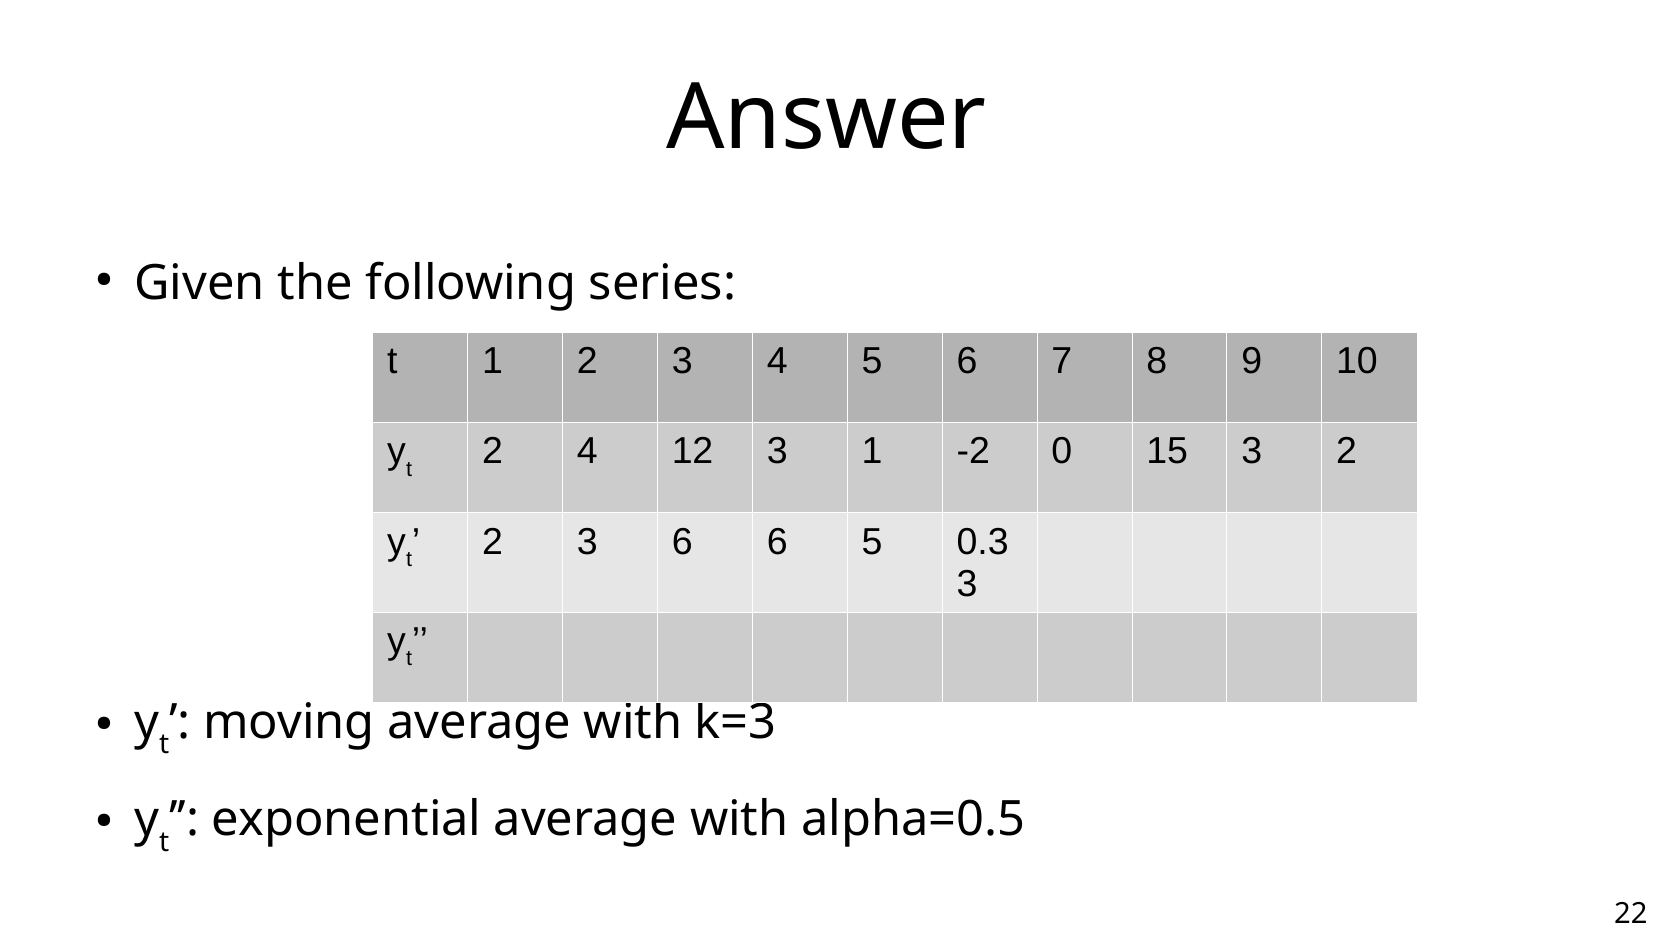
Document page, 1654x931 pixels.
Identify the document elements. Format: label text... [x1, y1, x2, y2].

table_cell 0 [1038, 423, 1132, 512]
table_cell [1322, 613, 1417, 702]
table_cell 5 [848, 513, 942, 612]
table_cell [1133, 613, 1226, 702]
table_cell 0.33 [943, 513, 1037, 612]
table_cell [1038, 513, 1132, 612]
table_cell [1227, 513, 1321, 612]
table_cell [943, 613, 1037, 702]
table_cell 6 [753, 513, 847, 612]
table_cell 3 [753, 423, 847, 512]
table_header 10 [1322, 333, 1417, 422]
table_cell 15 [1133, 423, 1226, 512]
table_cell [1227, 613, 1321, 702]
table_cell 3 [563, 513, 657, 612]
table_header 7 [1038, 333, 1132, 422]
table_cell 3 [1227, 423, 1321, 512]
table_cell yt’’ [373, 613, 467, 702]
table_cell 12 [658, 423, 752, 512]
table_cell [658, 613, 752, 702]
table_cell 6 [658, 513, 752, 612]
table_cell [1322, 513, 1417, 612]
table_cell [468, 613, 562, 702]
table_cell [848, 613, 942, 702]
table_cell 2 [1322, 423, 1417, 512]
table_cell yt [373, 423, 467, 512]
table_header 9 [1227, 333, 1321, 422]
table_cell 1 [848, 423, 942, 512]
table_header 3 [658, 333, 752, 422]
table_cell [1133, 513, 1226, 612]
table_header 8 [1133, 333, 1226, 422]
table_header 1 [468, 333, 562, 422]
title Answer [82, 1, 1571, 226]
table_header 6 [943, 333, 1037, 422]
table_header 4 [753, 333, 847, 422]
table_cell 4 [563, 423, 657, 512]
table_header 2 [563, 333, 657, 422]
table_cell [1038, 613, 1132, 702]
table_cell 2 [468, 423, 562, 512]
table_header 5 [848, 333, 942, 422]
table_cell [753, 613, 847, 702]
table_cell yt’ [373, 513, 467, 612]
table_cell [563, 613, 657, 702]
table_header t [373, 333, 467, 422]
table_cell 2 [468, 513, 562, 612]
table_cell -2 [943, 423, 1037, 512]
list Given the following series: yt’: moving average with k=3 yt’’: exponential average with alpha=0.5 [82, 247, 1571, 867]
